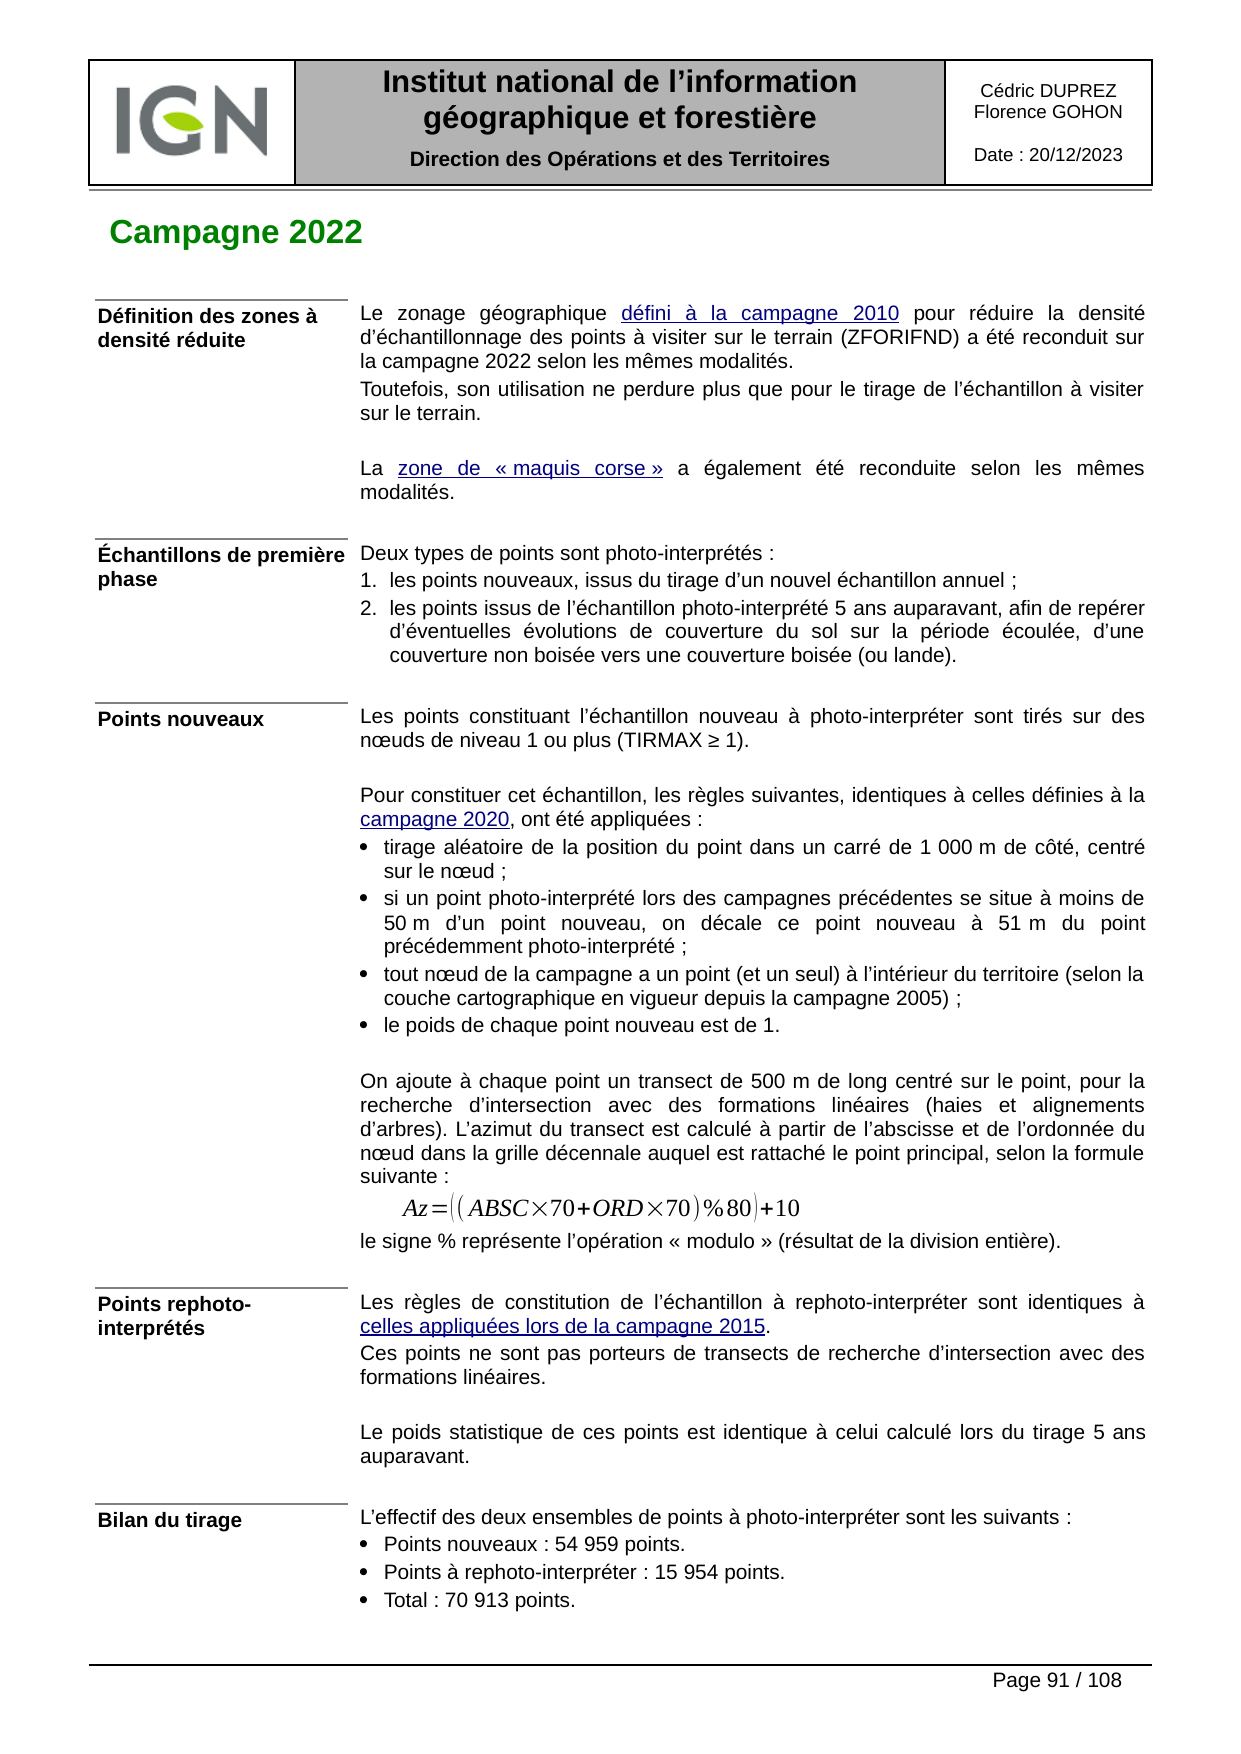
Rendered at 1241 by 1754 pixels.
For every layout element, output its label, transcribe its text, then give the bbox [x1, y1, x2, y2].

table_cell Deux types de points sont photo-interprétés : les points nouveaux, issus du tirage d’un nouvel échantillon annuel ; les points issus de l’échantillon photo-interprété 5 ans auparavant, afin de repérer d’éventuelles évolutions de couverture du sol sur la période écoulée, d’une couverture non boisée vers une couverture boisée (ou lande). [354, 537, 1152, 701]
table_cell Les règles de constitution de l’échantillon à rephoto-interpréter sont identiques à celles appliquées lors de la campagne 2015. Ces points ne sont pas porteurs de transects de recherche d’intersection avec des formations linéaires. Le poids statistique de ces points est identique à celui calculé lors du tirage 5 ans auparavant. [354, 1286, 1152, 1501]
table_header Le zonage géographique défini à la campagne 2010 pour réduire la densité d’échantillonnage des points à visiter sur le terrain (ZFORIFND) a été reconduit sur la campagne 2022 selon les mêmes modalités. Toutefois, son utilisation ne perdure plus que pour le tirage de l’échantillon à visiter sur le terrain. La zone de « maquis corse » a également été reconduite selon les mêmes modalités. [354, 298, 1152, 537]
table_cell Points rephoto-interprétés [89, 1286, 354, 1501]
table_cell Échantillons de première phase [89, 537, 354, 701]
table_cell Les points constituant l’échantillon nouveau à photo-interpréter sont tirés sur des nœuds de niveau 1 ou plus (TIRMAX ≥ 1). Pour constituer cet échantillon, les règles suivantes, identiques à celles définies à la campagne 2020, ont été appliquées : tirage aléatoire de la position du point dans un carré de 1 000 m de côté, centré sur le nœud ; si un point photo-interprété lors des campagnes précédentes se situe à moins de 50 m d’un point nouveau, on décale ce point nouveau à 51 m du point précédemment photo-interprété ; tout nœud de la campagne a un point (et un seul) à l’intérieur du territoire (selon la couche cartographique en vigueur depuis la campagne 2005) ; le poids de chaque point nouveau est de 1. On ajoute à chaque point un transect de 500 m de long centré sur le point, pour la recherche d’intersection avec des formations linéaires (haies et alignements d’arbres). L’azimut du transect est calculé à partir de l’abscisse et de l’ordonnée du nœud dans la grille décennale auquel est rattaché le point principal, selon la formule suivante : le signe % représente l’opération « modulo » (résultat de la division entière). [354, 701, 1152, 1286]
picture [91, 62, 293, 180]
table_cell L’effectif des deux ensembles de points à photo-interpréter sont les suivants : Points nouveaux : 54 959 points. Points à rephoto-interpréter : 15 954 points. Total : 70 913 points. [354, 1501, 1152, 1645]
table_cell Points nouveaux [89, 701, 354, 1286]
subtitle Campagne 2022 [88, 190, 1152, 271]
table_header Définition des zones à densité réduite [89, 298, 354, 537]
table_cell Bilan du tirage [89, 1501, 354, 1645]
